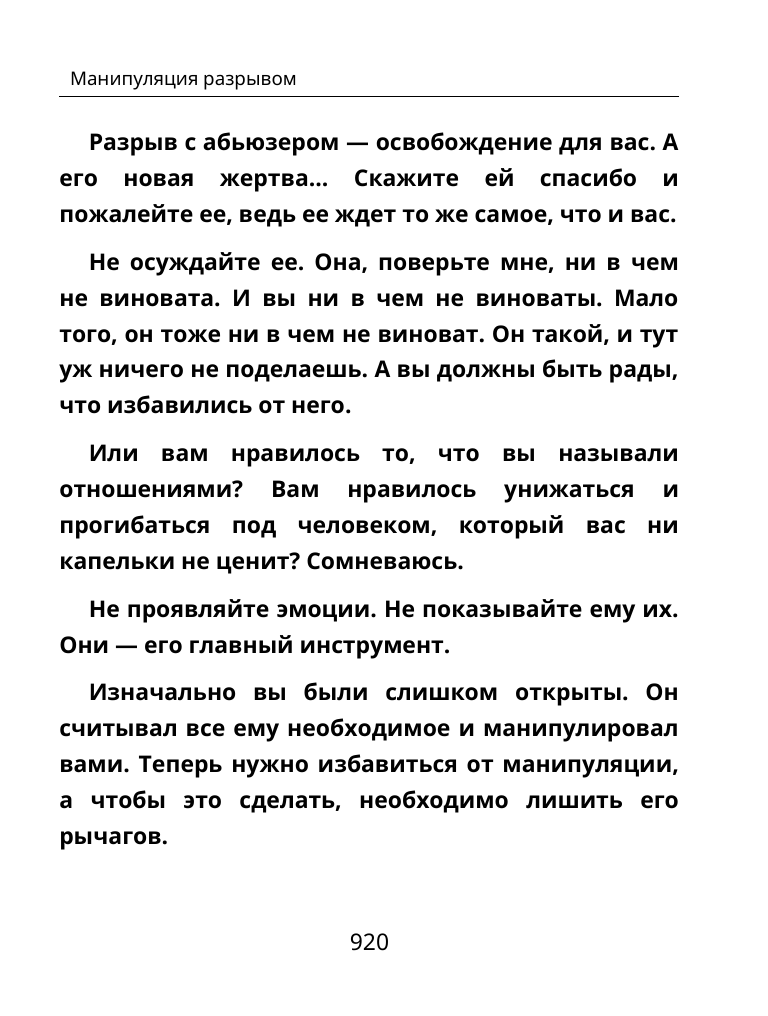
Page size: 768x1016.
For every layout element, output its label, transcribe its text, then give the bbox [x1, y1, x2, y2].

text Изначально вы были слишком открыты. Он считывал все ему необходимое и манипулировал вами. Теперь нужно избавиться от манипуляции, а чтобы это сделать, необходимо лишить его рычагов. [59, 676, 679, 851]
text Не проявляйте эмоции. Не показывайте ему их. Они — его главный инструмент. [59, 593, 679, 660]
text Разрыв с абьюзером — освобождение для вас. А его новая жертва... Скажите ей спасибо и пожалейте ее, ведь ее ждет то же самое, что и вас. [59, 126, 679, 229]
text Или вам нравилось то, что вы называли отношениями? Вам нравилось унижаться и прогибаться под человеком, который вас ни капельки не ценит? Сомневаюсь. [59, 437, 679, 576]
text Не осуждайте ее. Она, поверьте мне, ни в чем не виновата. И вы ни в чем не виноваты. Мало того, он тоже ни в чем не виноват. Он такой, и тут уж ничего не поделаешь. А вы должны быть рады, что избавились от него. [59, 246, 679, 421]
